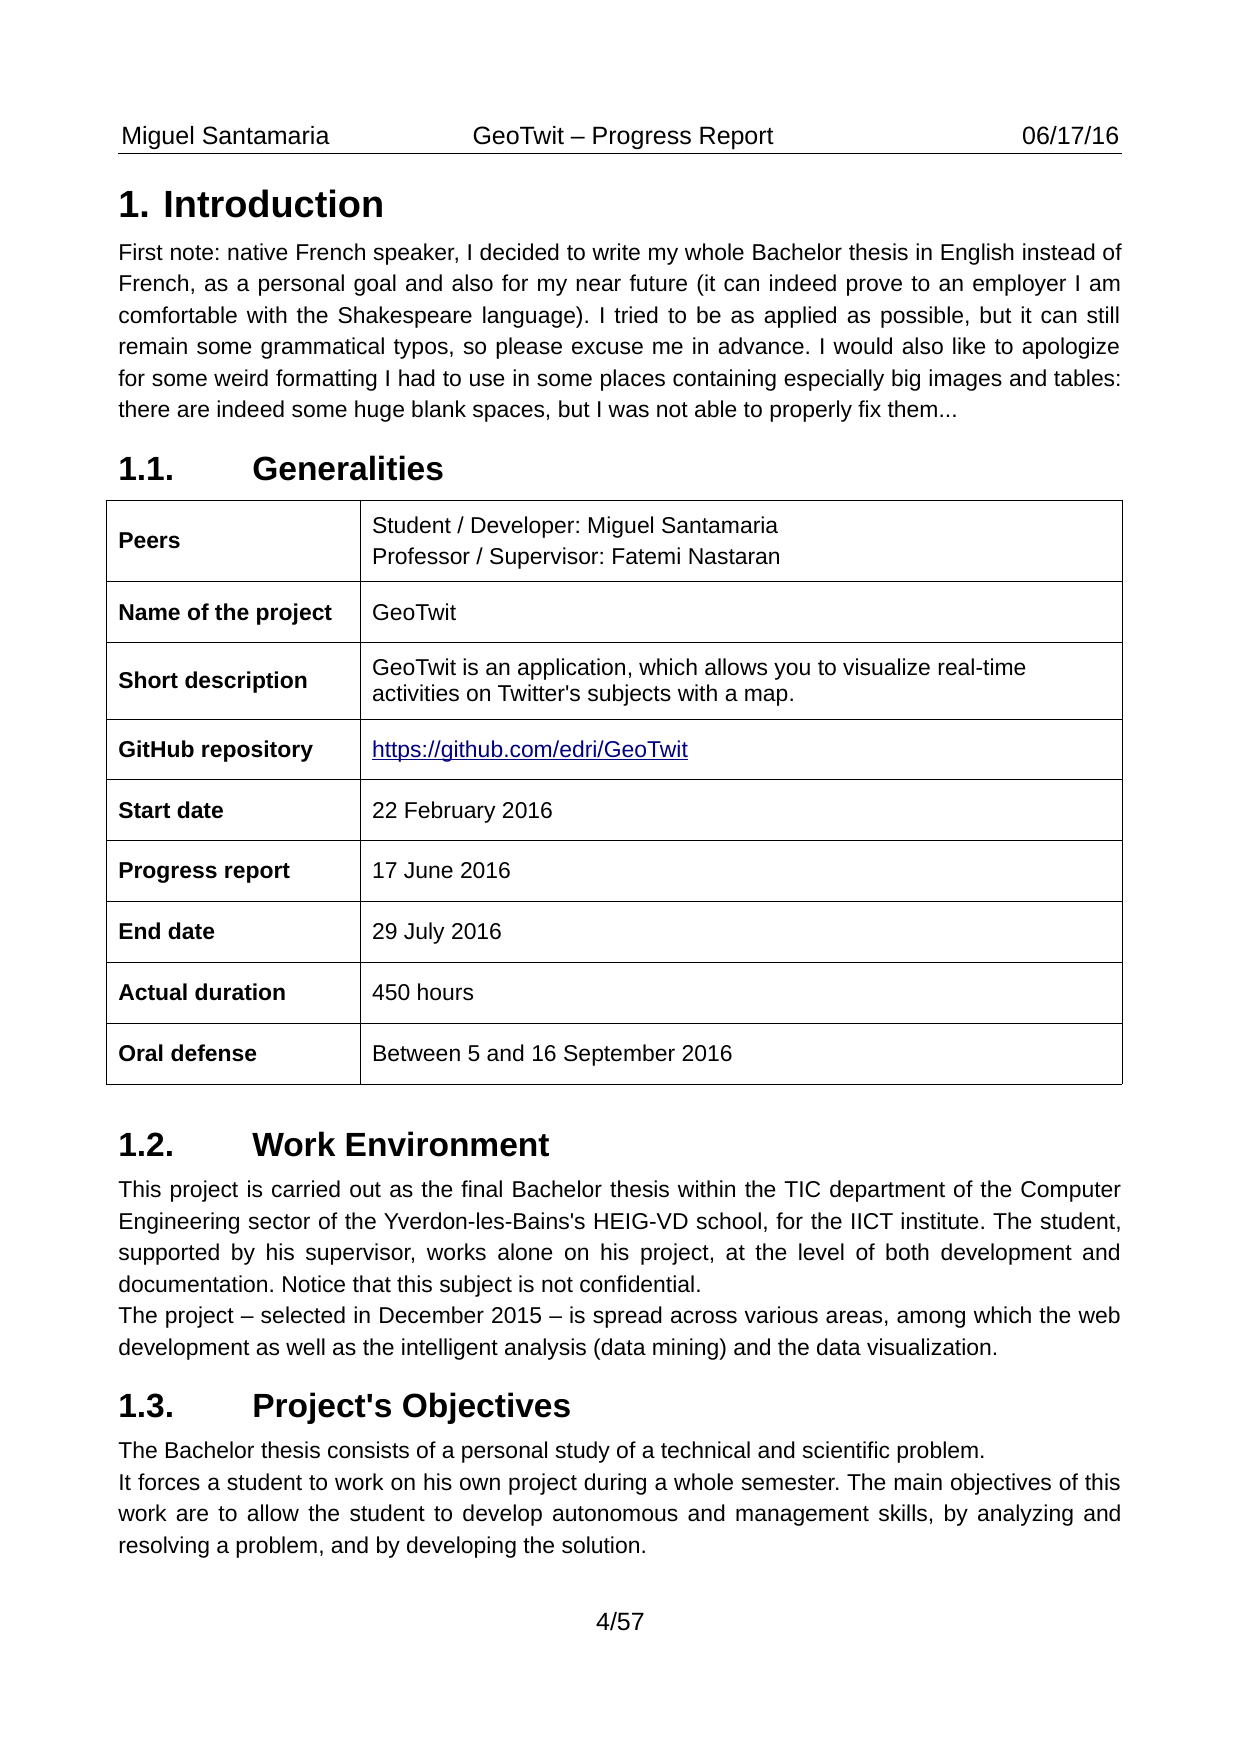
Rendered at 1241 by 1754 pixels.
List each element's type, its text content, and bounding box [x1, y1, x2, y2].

table_cell GeoTwit [361, 582, 1122, 642]
subtitle Generalities [118, 449, 1122, 487]
text This project is carried out as the final Bachelor thesis within the TIC department of the Computer Engineering sector of the Yverdon-les-Bains's HEIG-VD school, for the IICT institute. The student, supported by his supervisor, works alone on his project, at the level of both development and documentation. Notice that this subject is not confidential. [118, 1176, 1122, 1297]
table_cell Actual duration [107, 963, 360, 1023]
subtitle Project's Objectives [118, 1386, 1122, 1425]
table_cell Start date [107, 780, 360, 840]
subtitle Work Environment [118, 1125, 1122, 1164]
table_header Peers [107, 501, 360, 581]
table_cell 29 July 2016 [361, 902, 1122, 962]
text The project – selected in December 2015 – is spread across various areas, among which the web development as well as the intelligent analysis (data mining) and the data visualization. [118, 1302, 1122, 1360]
table_cell https://github.com/edri/GeoTwit [361, 720, 1122, 779]
text It forces a student to work on his own project during a whole semester. The main objectives of this work are to allow the student to develop autonomous and management skills, by analyzing and resolving a problem, and by developing the solution. [118, 1469, 1122, 1558]
table_cell Between 5 and 16 September 2016 [361, 1024, 1122, 1083]
table_cell Name of the project [107, 582, 360, 642]
table_cell 17 June 2016 [361, 841, 1122, 901]
table_cell GeoTwit is an application, which allows you to visualize real-time activities on Twitter's subjects with a map. [361, 643, 1122, 718]
table_cell Short description [107, 643, 360, 718]
text First note: native French speaker, I decided to write my whole Bachelor thesis in English instead of French, as a personal goal and also for my near future (it can indeed prove to an employer I am comfortable with the Shakespeare language). I tried to be as applied as possible, but it can still remain some grammatical typos, so please excuse me in advance. I would also like to apologize for some weird formatting I had to use in some places containing especially big images and tables: there are indeed some huge blank spaces, but I was not able to properly fix them... [118, 238, 1122, 423]
table_cell GitHub repository [107, 720, 360, 779]
text The Bachelor thesis consists of a personal study of a technical and scientific problem. [118, 1437, 1122, 1463]
table_cell Oral defense [107, 1024, 360, 1083]
table_cell End date [107, 902, 360, 962]
table_header Student / Developer: Miguel Santamaria Professor / Supervisor: Fatemi Nastaran [361, 501, 1122, 581]
table_cell Progress report [107, 841, 360, 901]
table_cell 22 February 2016 [361, 780, 1122, 840]
table_cell 450 hours [361, 963, 1122, 1023]
subtitle Introduction [118, 182, 1122, 226]
